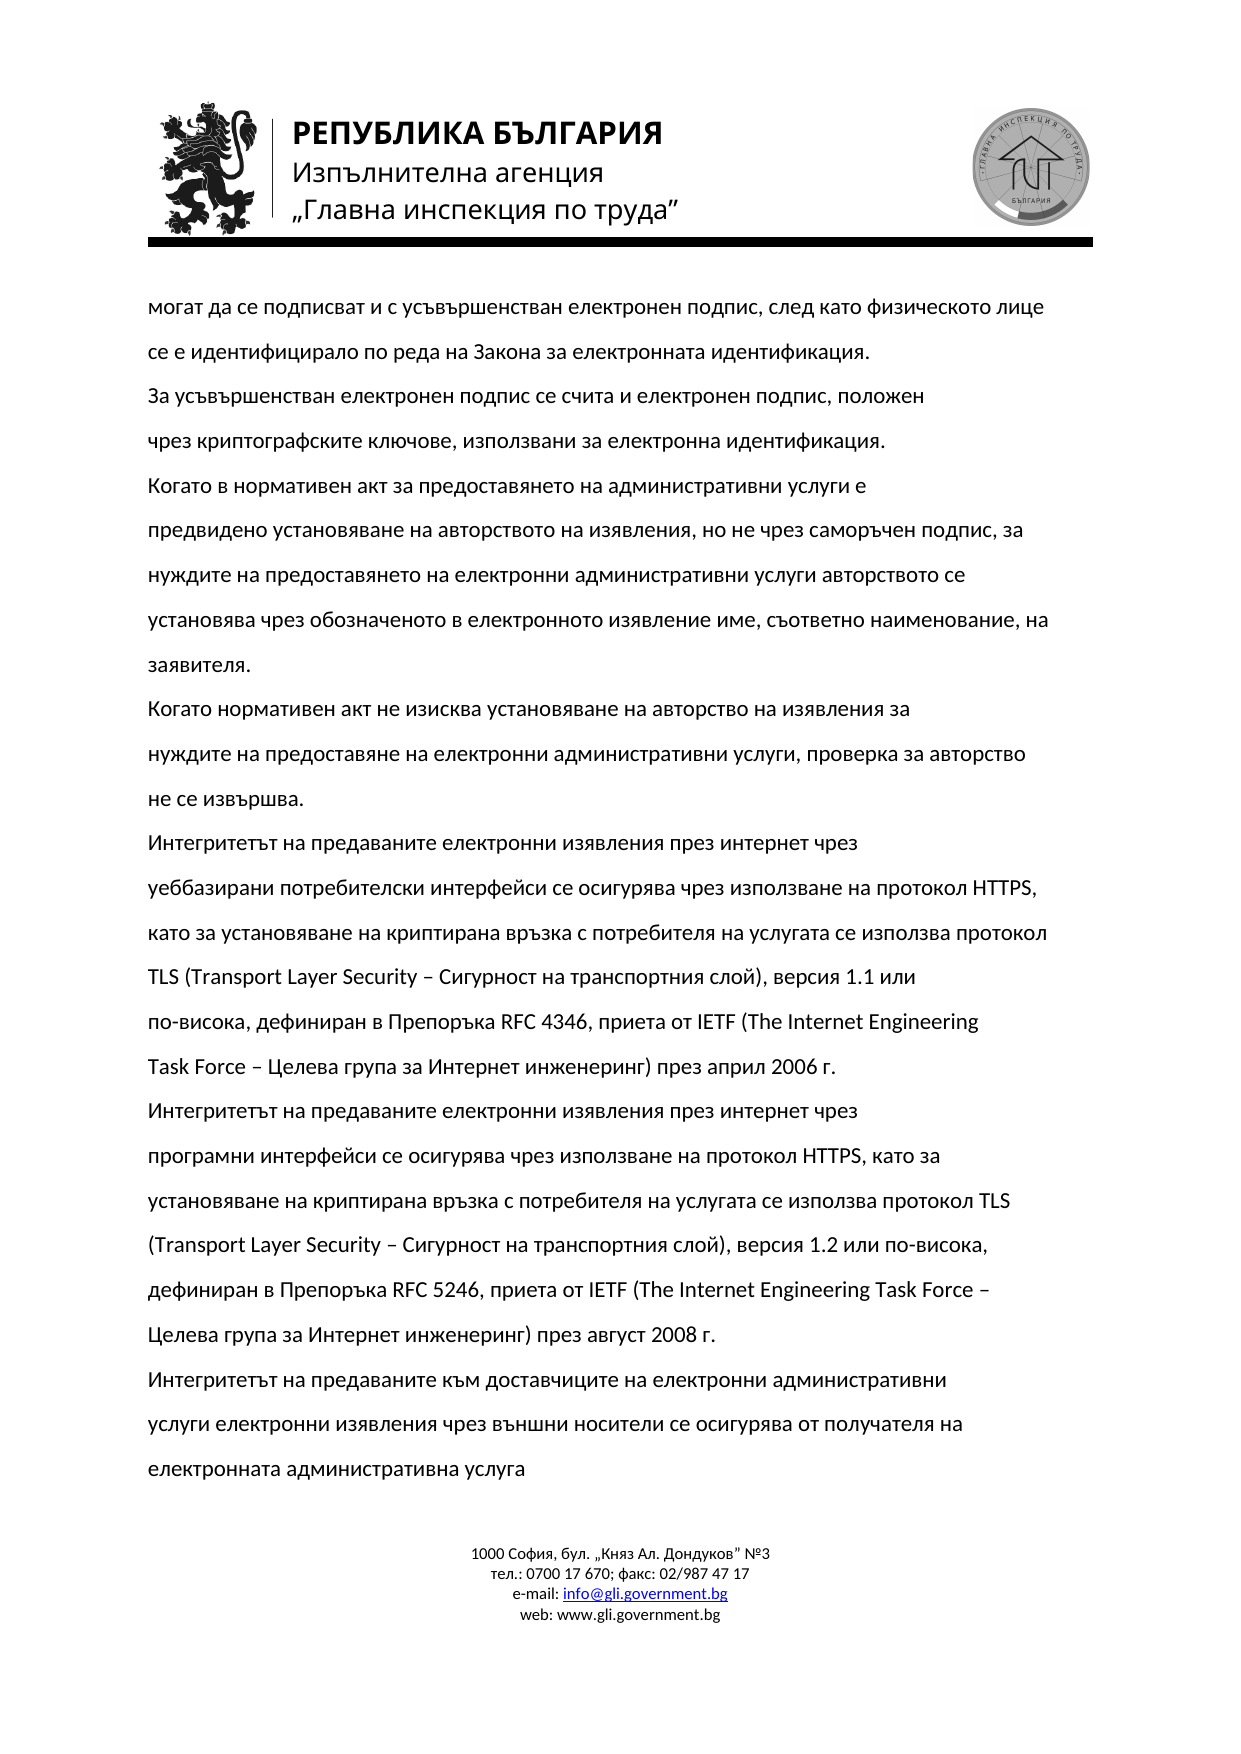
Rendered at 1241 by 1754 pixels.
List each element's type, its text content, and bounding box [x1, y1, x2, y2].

text чрез криптографските ключове, използвани за електронна идентификация. [148, 426, 1093, 454]
text За усъвършенстван електронен подпис се счита и електронен подпис, положен [148, 382, 1093, 409]
text (Transport Layer Security – Сигурност на транспортния слой), версия 1.2 или по-висока, [148, 1231, 1093, 1259]
text дефиниран в Препоръка RFC 5246, приета от IETF (The Internet Engineering Task Force – [148, 1275, 1093, 1303]
text Когато в нормативен акт за предоставянето на административни услуги е [148, 471, 1093, 499]
text по-висока, дефиниран в Препоръка RFC 4346, приета от IETF (The Internet Engineering [148, 1007, 1093, 1035]
text могат да се подписват и с усъвършенстван електронен подпис, след като физическото лице [148, 292, 1093, 320]
text Интегритетът на предаваните електронни изявления през интернет чрез [148, 828, 1093, 856]
text нуждите на предоставянето на електронни административни услуги авторството се [148, 560, 1093, 588]
text установяване на криптирана връзка с потребителя на услугата се използва протокол TLS [148, 1186, 1093, 1214]
text не се извършва. [148, 784, 1093, 812]
text Когато нормативен акт не изисква установяване на авторство на изявления за [148, 694, 1093, 722]
text предвидено установяване на авторството на изявления, но не чрез саморъчен подпис, за [148, 516, 1093, 544]
text Целева група за Интернет инженеринг) през август 2008 г. [148, 1320, 1093, 1348]
text уеббазирани потребителски интерфейси се осигурява чрез използване на протокол HTTPS, [148, 873, 1093, 901]
text услуги електронни изявления чрез външни носители се осигурява от получателя на [148, 1409, 1093, 1437]
text Task Force – Целева група за Интернет инженеринг) през април 2006 г. [148, 1052, 1093, 1080]
text се е идентифицирало по реда на Закона за електронната идентификация. [148, 337, 1093, 365]
text като за установяване на криптирана връзка с потребителя на услугата се използва протокол [148, 918, 1093, 946]
text Интегритетът на предаваните електронни изявления през интернет чрез [148, 1097, 1093, 1124]
text Интегритетът на предаваните към доставчиците на електронни административни [148, 1365, 1093, 1393]
text нуждите на предоставяне на електронни административни услуги, проверка за авторство [148, 739, 1093, 767]
text електронната административна услуга [148, 1454, 1093, 1482]
text програмни интерфейси се осигурява чрез използване на протокол HTTPS, като за [148, 1141, 1093, 1169]
text установява чрез обозначеното в електронното изявление име, съответно наименование, на [148, 605, 1093, 633]
text TLS (Transport Layer Security – Сигурност на транспортния слой), версия 1.1 или [148, 962, 1093, 991]
text заявителя. [148, 650, 1093, 678]
